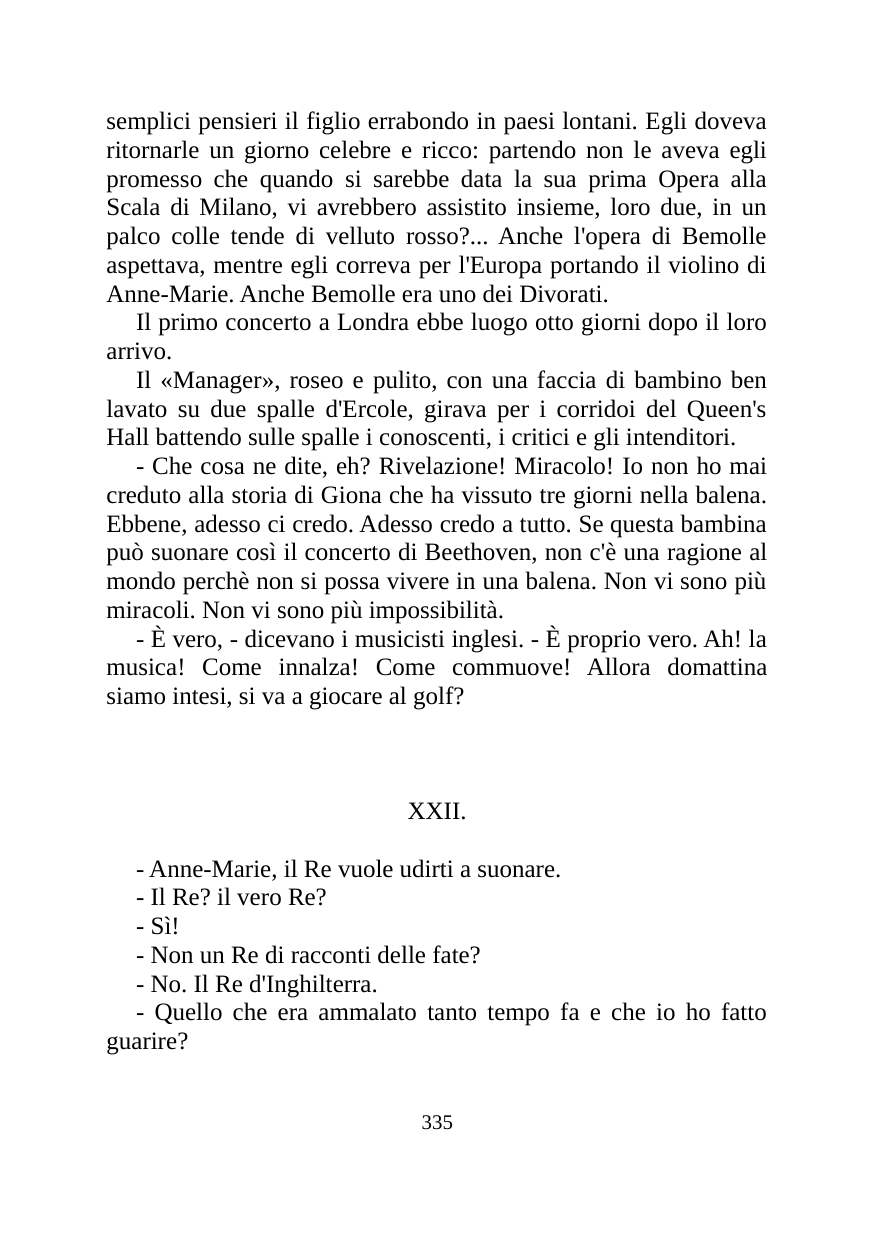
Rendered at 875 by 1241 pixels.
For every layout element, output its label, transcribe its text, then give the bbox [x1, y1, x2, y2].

text - Che cosa ne dite, eh? Rivelazione! Miracolo! Io non ho mai creduto alla storia di Giona che ha vissuto tre giorni nella balena. Ebbene, adesso ci credo. Adesso credo a tutto. Se questa bambina può suonare così il concerto di Beethoven, non c'è una ragione al mondo perchè non si possa vivere in una balena. Non vi sono più miracoli. Non vi sono più impossibilità. [106, 451, 768, 624]
text Il «Manager», roseo e pulito, con una faccia di bambino ben lavato su due spalle d'Ercole, girava per i corridoi del Queen's Hall battendo sulle spalle i conoscenti, i critici e gli intenditori. [106, 365, 768, 451]
text semplici pensieri il figlio errabondo in paesi lontani. Egli doveva ritornarle un giorno celebre e ricco: partendo non le aveva egli promesso che quando si sarebbe data la sua prima Opera alla Scala di Milano, vi avrebbero assistito insieme, loro due, in un palco colle tende di velluto rosso?... Anche l'opera di Bemolle aspettava, mentre egli correva per l'Europa portando il violino di Anne-Marie. Anche Bemolle era uno dei Divorati. [106, 106, 768, 307]
text - Quello che era ammalato tanto tempo fa e che io ho fatto guarire? [106, 997, 768, 1055]
text XXII. [106, 796, 768, 825]
text - Il Re? il vero Re? [106, 882, 768, 911]
text - Sì! [106, 911, 768, 940]
text - È vero, - dicevano i musicisti inglesi. - È proprio vero. Ah! la musica! Come innalza! Come commuove! Allora domattina siamo intesi, si va a giocare al golf? [106, 624, 768, 710]
text - No. Il Re d'Inghilterra. [106, 969, 768, 997]
text - Non un Re di racconti delle fate? [106, 940, 768, 969]
text Il primo concerto a Londra ebbe luogo otto giorni dopo il loro arrivo. [106, 307, 768, 365]
text - Anne-Marie, il Re vuole udirti a suonare. [106, 854, 768, 882]
